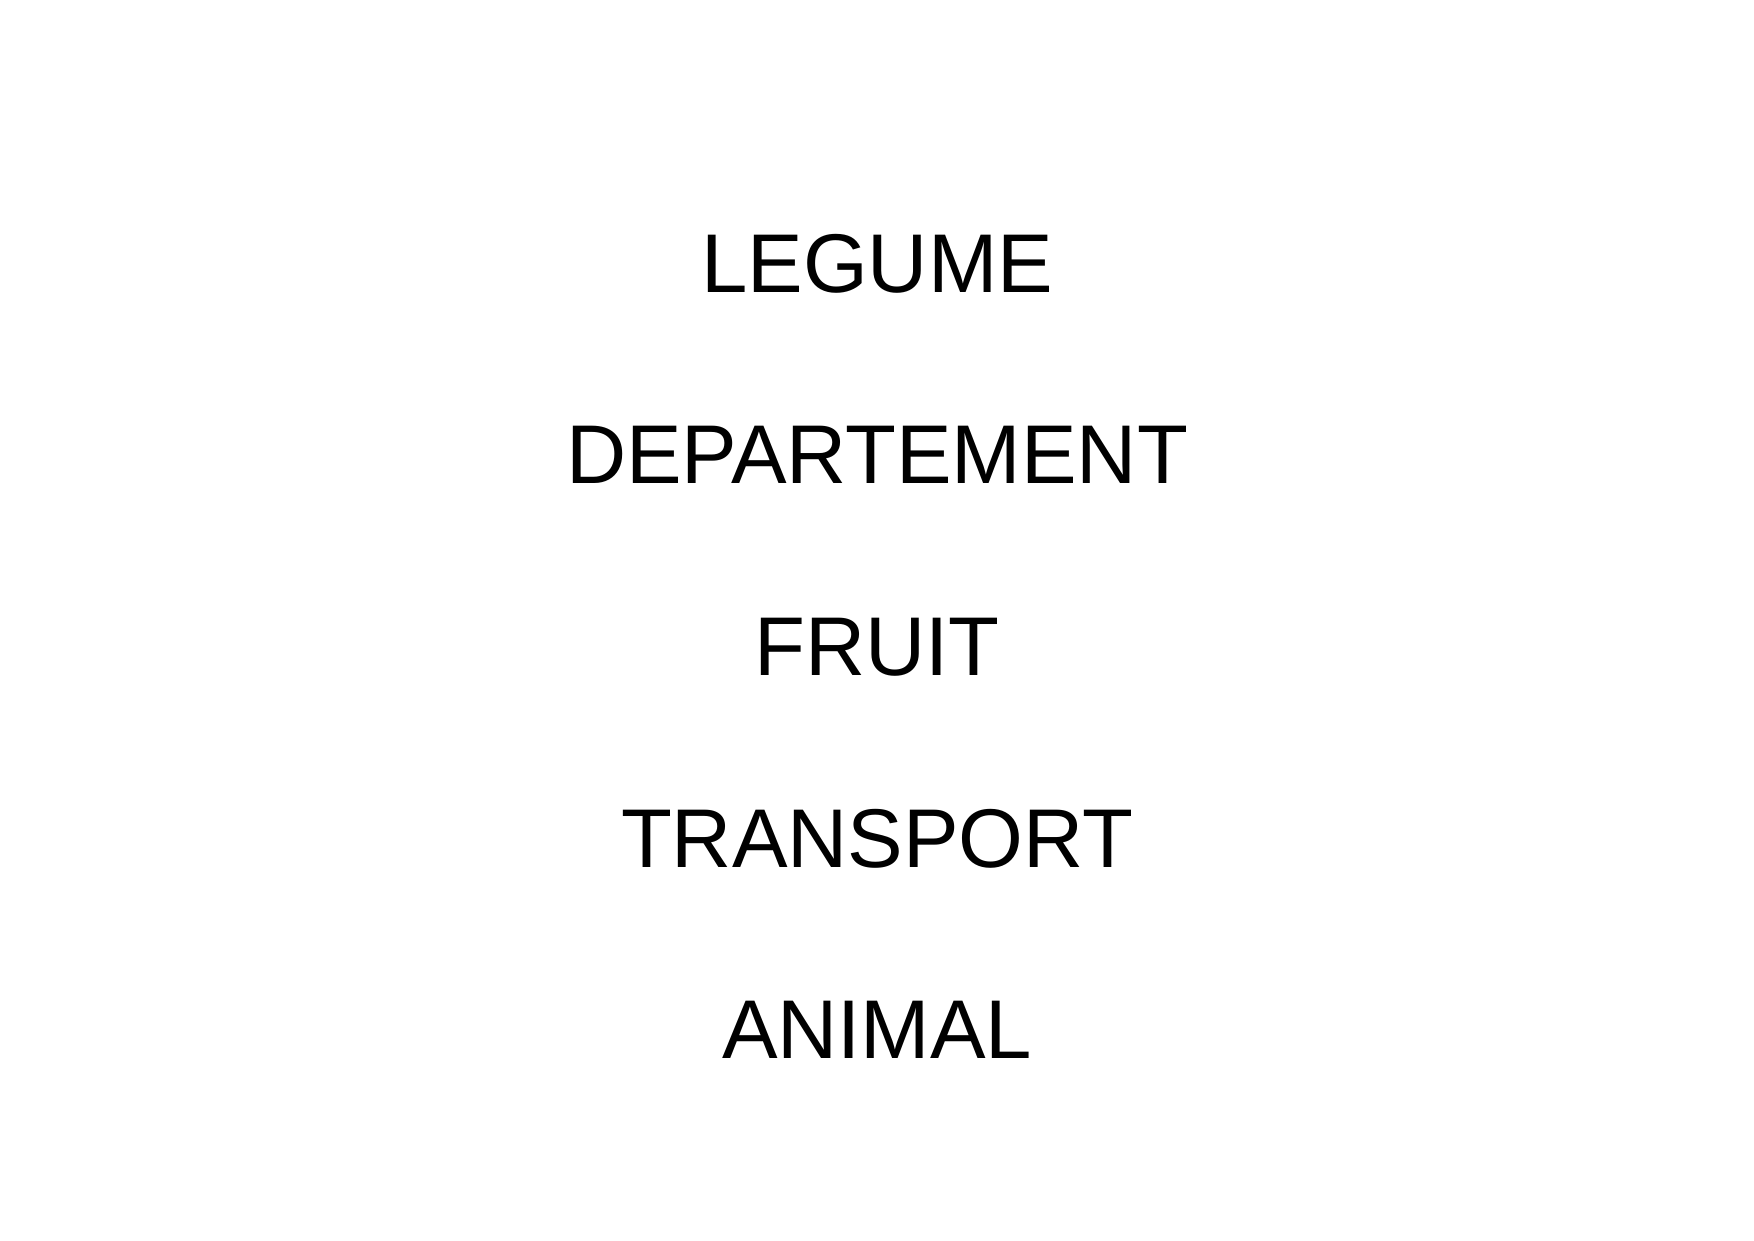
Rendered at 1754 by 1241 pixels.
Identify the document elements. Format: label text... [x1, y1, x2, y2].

text ANIMAL [118, 981, 1636, 1076]
text LEGUME [118, 214, 1636, 310]
text FRUIT [118, 597, 1636, 693]
text TRANSPORT [118, 789, 1636, 885]
text DEPARTEMENT [118, 406, 1636, 501]
